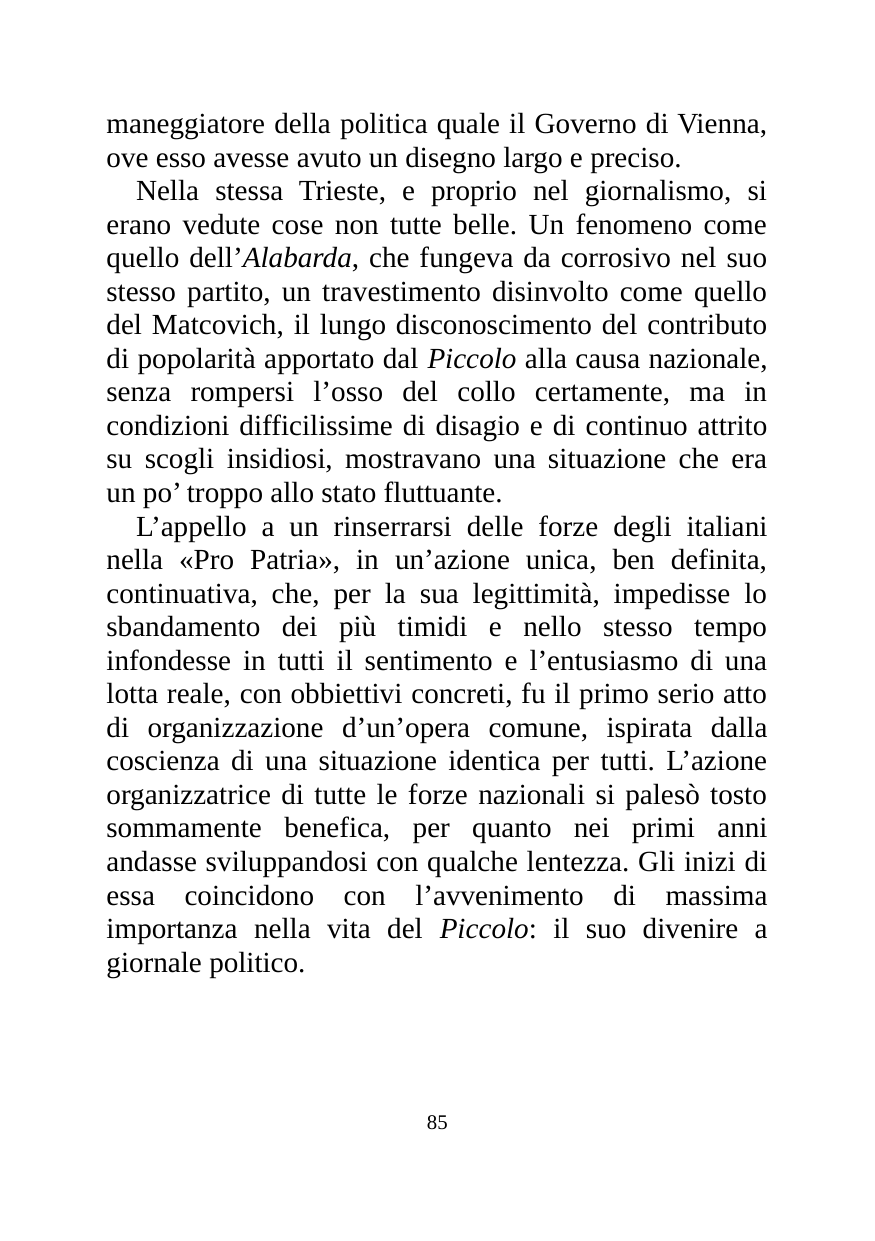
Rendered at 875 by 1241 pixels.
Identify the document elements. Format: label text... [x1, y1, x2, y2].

text L’appello a un rinserrarsi delle forze degli italiani nella «Pro Patria», in un’azione unica, ben definita, continuativa, che, per la sua legittimità, impedisse lo sbandamento dei più timidi e nello stesso tempo infondesse in tutti il sentimento e l’entusiasmo di una lotta reale, con obbiettivi concreti, fu il primo serio atto di organizzazione d’un’opera comune, ispirata dalla coscienza di una situazione identica per tutti. L’azione organizzatrice di tutte le forze nazionali si palesò tosto sommamente benefica, per quanto nei primi anni andasse sviluppandosi con qualche lentezza. Gli inizi di essa coincidono con l’avvenimento di massima importanza nella vita del Piccolo: il suo divenire a giornale politico. [106, 509, 768, 978]
text Nella stessa Trieste, e proprio nel giornalismo, si erano vedute cose non tutte belle. Un fenomeno come quello dell’Alabarda, che fungeva da corrosivo nel suo stesso partito, un travestimento disinvolto come quello del Matcovich, il lungo disconoscimento del contributo di popolarità apportato dal Piccolo alla causa nazionale, senza rompersi l’osso del collo certamente, ma in condizioni difficilissime di disagio e di continuo attrito su scogli insidiosi, mostravano una situazione che era un po’ troppo allo stato fluttuante. [106, 173, 768, 509]
text maneggiatore della politica quale il Governo di Vienna, ove esso avesse avuto un disegno largo e preciso. [106, 106, 768, 173]
